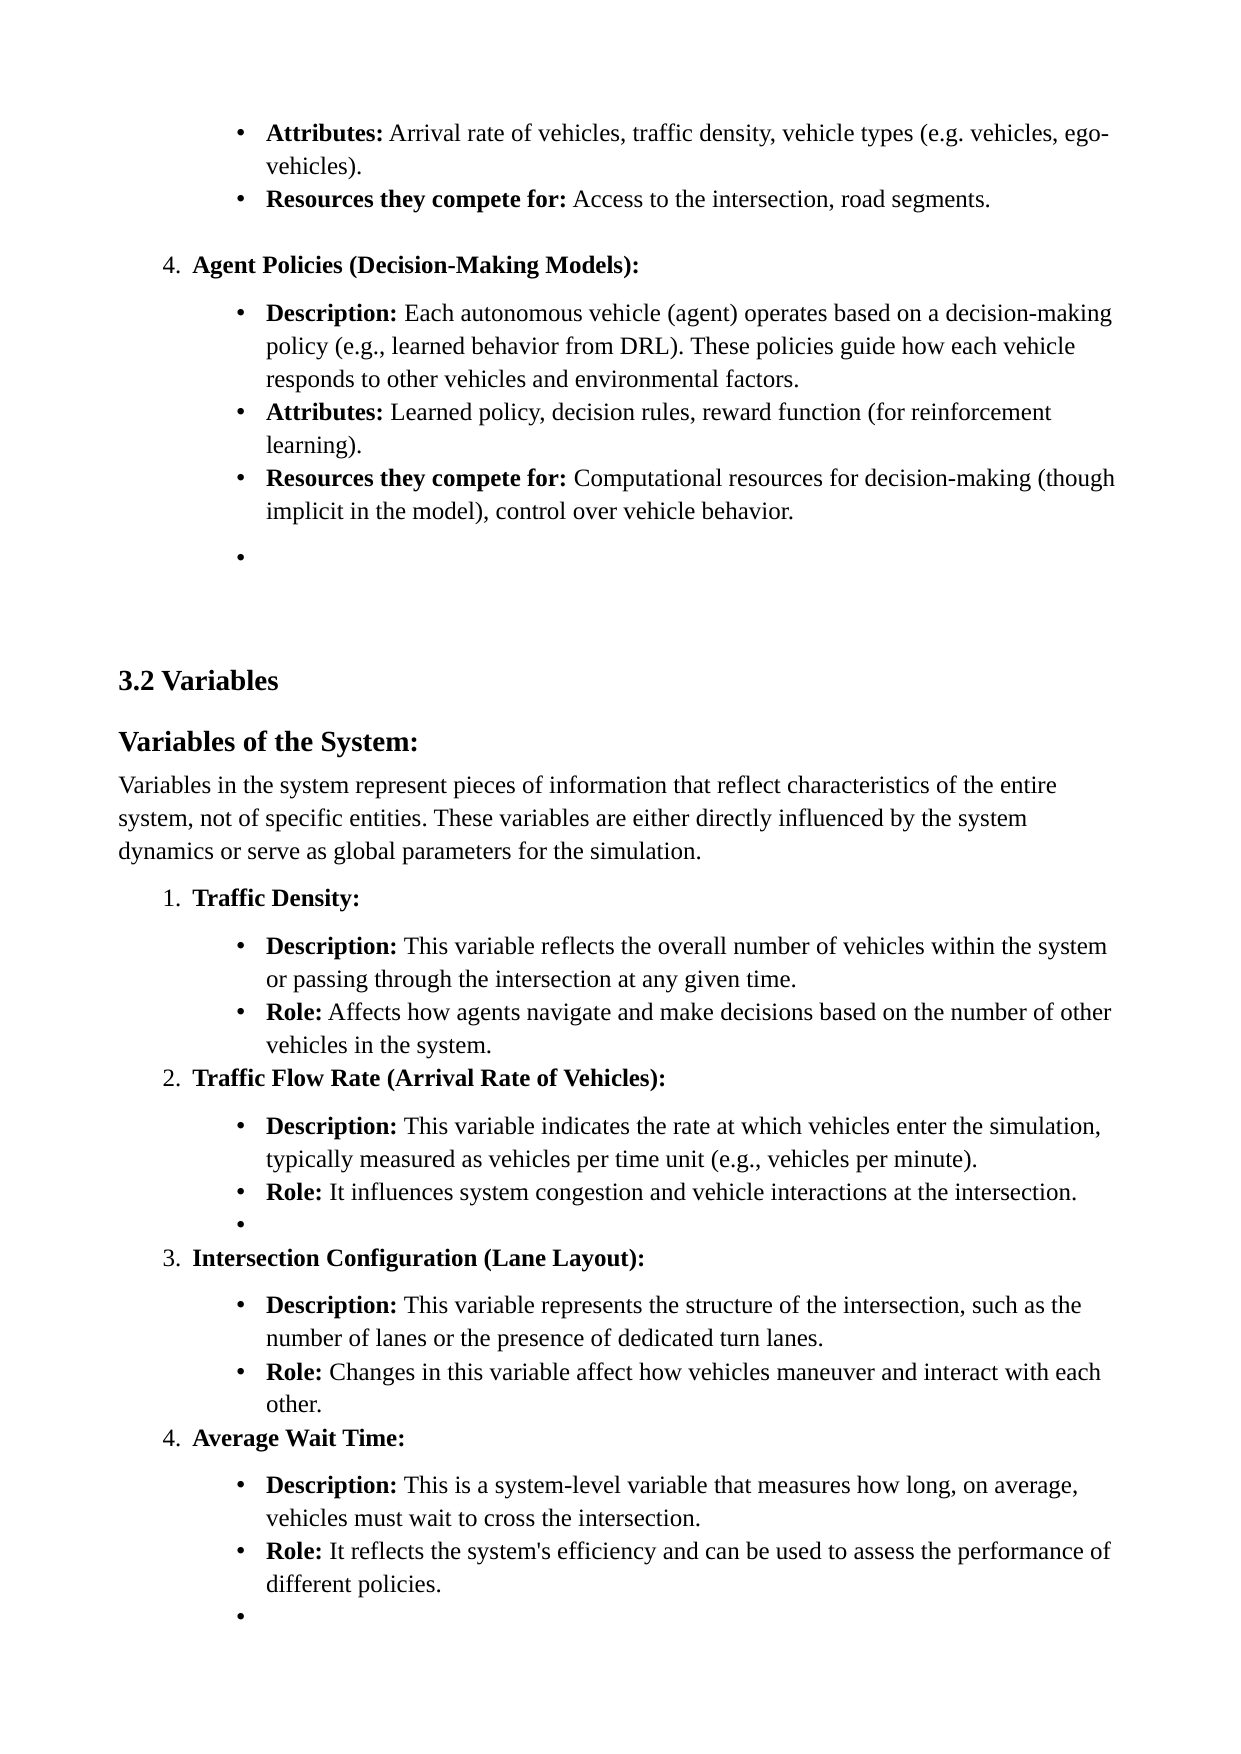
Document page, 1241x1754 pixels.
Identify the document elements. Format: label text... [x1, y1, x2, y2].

list Role: It reflects the system's efficiency and can be used to assess the performance of different policies. [236, 1536, 1122, 1598]
list Attributes: Arrival rate of vehicles, traffic density, vehicle types (e.g. vehicles, ego-vehicles). [236, 118, 1122, 180]
subtitle Variables of the System: [118, 724, 1122, 757]
text Variables in the system represent pieces of information that reflect characteristics of the entire system, not of specific entities. These variables are either directly influenced by the system dynamics or serve as global parameters for the simulation. [118, 770, 1122, 865]
list Attributes: Learned policy, decision rules, reward function (for reinforcement learning). [236, 397, 1122, 459]
list Resources they compete for: Computational resources for decision-making (though implicit in the model), control over vehicle behavior. [236, 463, 1122, 525]
list Traffic Flow Rate (Arrival Rate of Vehicles): [162, 1063, 1122, 1092]
list Description: This variable represents the structure of the intersection, such as the number of lanes or the presence of dedicated turn lanes. [236, 1291, 1122, 1352]
list Role: Changes in this variable affect how vehicles maneuver and interact with each other. [236, 1357, 1122, 1418]
subtitle 3.2 Variables [118, 663, 1122, 697]
list Average Wait Time: [162, 1423, 1122, 1451]
list Description: This variable indicates the rate at which vehicles enter the simulation, typically measured as vehicles per time unit (e.g., vehicles per minute). [236, 1111, 1122, 1173]
list Description: This variable reflects the overall number of vehicles within the system or passing through the intersection at any given time. [236, 931, 1122, 993]
list Resources they compete for: Access to the intersection, road segments. [236, 184, 1122, 213]
list Traffic Density: [162, 883, 1122, 912]
list Role: It influences system congestion and vehicle interactions at the intersection. [236, 1177, 1122, 1206]
list Description: This is a system-level variable that measures how long, on average, vehicles must wait to cross the intersection. [236, 1470, 1122, 1532]
list Description: Each autonomous vehicle (agent) operates based on a decision-making policy (e.g., learned behavior from DRL). These policies guide how each vehicle responds to other vehicles and environmental factors. [236, 298, 1122, 393]
list Role: Affects how agents navigate and make decisions based on the number of other vehicles in the system. [236, 997, 1122, 1059]
list Intersection Configuration (Lane Layout): [162, 1243, 1122, 1272]
list Agent Policies (Decision-Making Models): [162, 250, 1122, 279]
